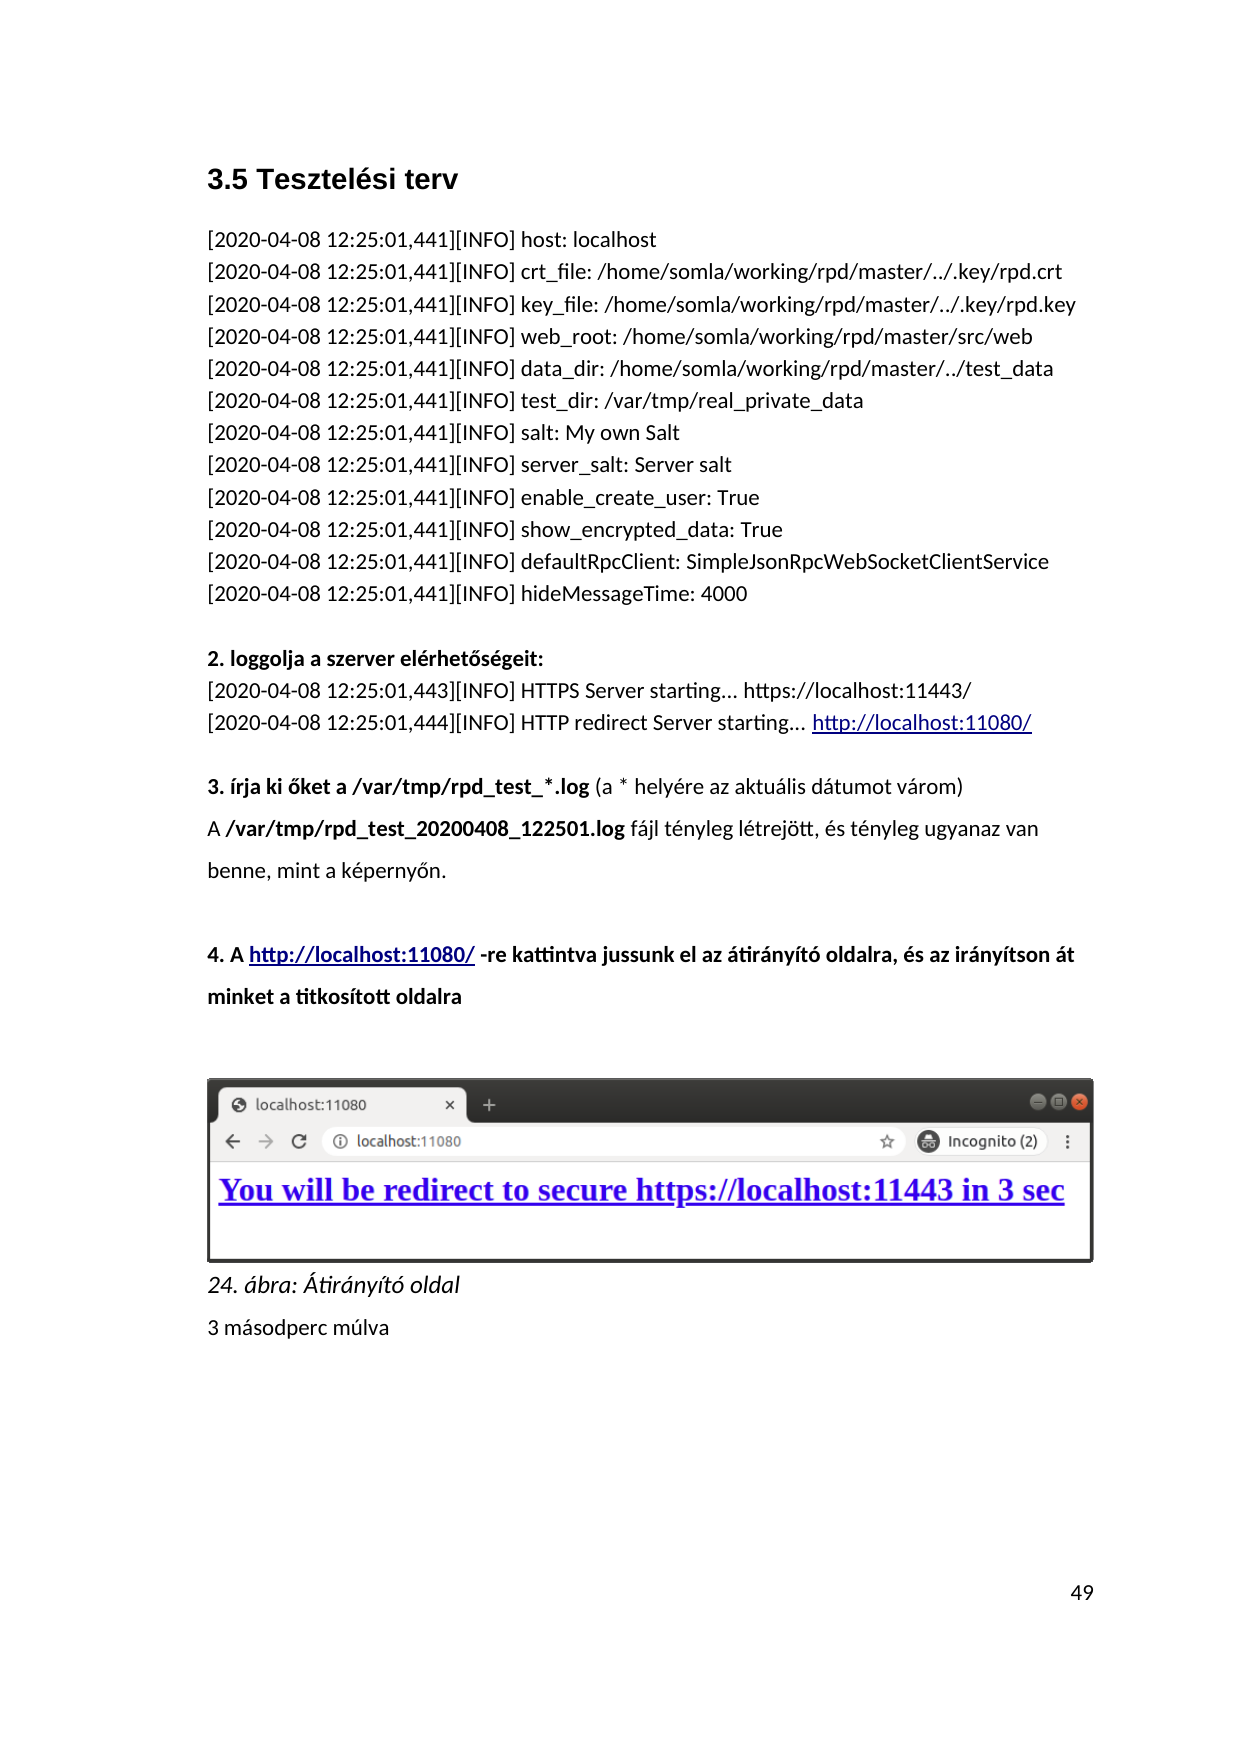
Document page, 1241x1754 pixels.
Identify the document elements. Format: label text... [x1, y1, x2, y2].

text [2020-04-08 12:25:01,441][INFO] enable_create_user: True [207, 483, 1093, 511]
text [2020-04-08 12:25:01,444][INFO] HTTP redirect Server starting... http://localhost:11080/ [207, 708, 1093, 736]
text 3 másodperc múlva [207, 1299, 1093, 1341]
text [2020-04-08 12:25:01,443][INFO] HTTPS Server starting... https://localhost:11443/ [207, 676, 1093, 704]
text [2020-04-08 12:25:01,441][INFO] hideMessageTime: 4000 [207, 579, 1093, 607]
text [2020-04-08 12:25:01,441][INFO] crt_file: /home/somla/working/rpd/master/../.key/rpd.crt [207, 257, 1093, 286]
text [2020-04-08 12:25:01,441][INFO] data_dir: /home/somla/working/rpd/master/../test_data [207, 354, 1093, 382]
text 4. A http://localhost:11080/ -re kattintva jussunk el az átirányító oldalra, és az irányítson át minket a titkosított oldalra [207, 940, 1093, 1010]
text [2020-04-08 12:25:01,441][INFO] web_root: /home/somla/working/rpd/master/src/web [207, 322, 1093, 350]
text 2. loggolja a szerver elérhetőségeit: [207, 644, 1093, 672]
text [2020-04-08 12:25:01,441][INFO] key_file: /home/somla/working/rpd/master/../.key/rpd.key [207, 290, 1093, 318]
text [2020-04-08 12:25:01,441][INFO] show_encrypted_data: True [207, 515, 1093, 543]
text [2020-04-08 12:25:01,441][INFO] host: localhost [207, 225, 1093, 253]
text 24. ábra: Átirányító oldal [207, 1263, 1093, 1299]
picture [207, 1078, 1094, 1263]
text [2020-04-08 12:25:01,441][INFO] server_salt: Server salt [207, 451, 1093, 479]
text [2020-04-08 12:25:01,441][INFO] salt: My own Salt [207, 418, 1093, 446]
text 3. írja ki őket a /var/tmp/rpd_test_*.log (a * helyére az aktuális dátumot várom) [207, 772, 1093, 801]
text A /var/tmp/rpd_test_20200408_122501.log fájl tényleg létrejött, és tényleg ugyanaz van benne, mint a képernyőn. [207, 814, 1093, 884]
text [2020-04-08 12:25:01,441][INFO] test_dir: /var/tmp/real_private_data [207, 386, 1093, 414]
text [2020-04-08 12:25:01,441][INFO] defaultRpcClient: SimpleJsonRpcWebSocketClientService [207, 547, 1093, 575]
text [207, 1066, 1093, 1078]
